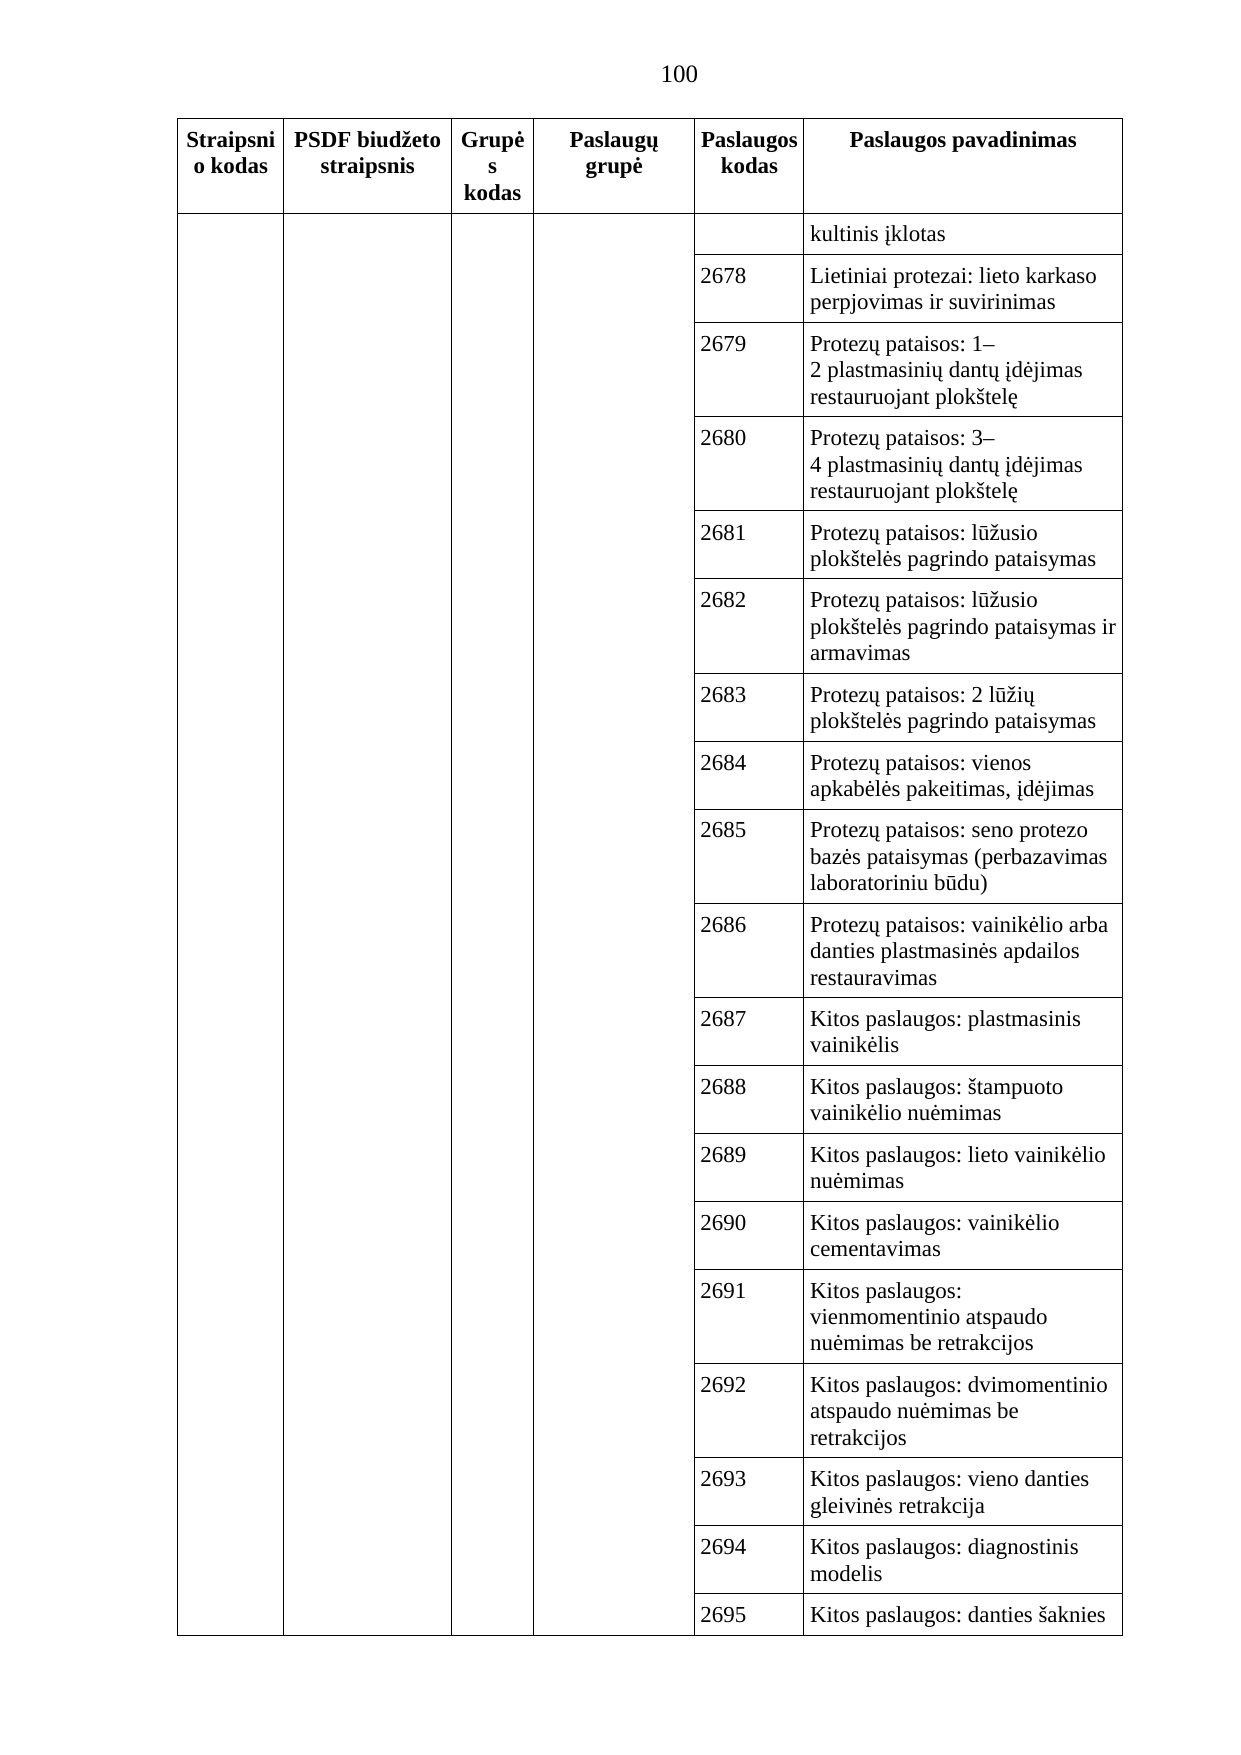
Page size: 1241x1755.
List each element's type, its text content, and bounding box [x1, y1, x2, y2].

table_header Paslaugų grupė [534, 119, 694, 212]
table_cell [284, 1457, 451, 1525]
table_cell [534, 1201, 694, 1269]
table_cell [178, 1269, 283, 1363]
table_cell [534, 1269, 694, 1363]
table_cell 2681 [695, 511, 803, 578]
table_cell [178, 1363, 283, 1457]
table_cell 2687 [695, 998, 803, 1065]
table_cell [452, 1065, 533, 1133]
table_header PSDF biudžeto straipsnis [284, 119, 451, 212]
table_cell [178, 416, 283, 510]
table_cell Kitos paslaugos: diagnostinis modelis [804, 1526, 1122, 1593]
table_cell [284, 1269, 451, 1363]
table_cell 2682 [695, 579, 803, 673]
table_cell 2694 [695, 1526, 803, 1593]
table_cell Kitos paslaugos: vienmomentinio atspaudo nuėmimas be retrakcijos [804, 1270, 1122, 1363]
table_cell [534, 1133, 694, 1201]
table_header Straipsnio kodas [178, 119, 283, 212]
table_cell [284, 578, 451, 673]
table_cell 2691 [695, 1270, 803, 1363]
table_cell [452, 741, 533, 808]
table_cell [452, 1201, 533, 1269]
table_cell 2679 [695, 323, 803, 416]
table_cell Protezų pataisos: 2 lūžių plokštelės pagrindo pataisymas [804, 674, 1122, 741]
table_cell [534, 1593, 694, 1634]
table_cell [178, 578, 283, 673]
table_cell Protezų pataisos: 3–4 plastmasinių dantų įdėjimas restauruojant plokštelę [804, 417, 1122, 510]
table_cell Protezų pataisos: seno protezo bazės pataisymas (perbazavimas laboratoriniu būdu) [804, 810, 1122, 903]
table_cell [534, 741, 694, 808]
table_cell [534, 1525, 694, 1593]
table_cell [178, 254, 283, 322]
table_cell 2692 [695, 1364, 803, 1457]
table_header Grupės kodas [452, 119, 533, 212]
table_cell kultinis įklotas [804, 214, 1122, 254]
table_cell Kitos paslaugos: vainikėlio cementavimas [804, 1202, 1122, 1269]
table_cell [178, 1065, 283, 1133]
table_cell Protezų pataisos: 1–2 plastmasinių dantų įdėjimas restauruojant plokštelę [804, 323, 1122, 416]
table_cell Kitos paslaugos: dvimomentinio atspaudo nuėmimas be retrakcijos [804, 1364, 1122, 1457]
table_cell [178, 1593, 283, 1634]
table_cell [284, 1593, 451, 1634]
table_cell [284, 254, 451, 322]
table_cell [534, 673, 694, 741]
table_cell [452, 416, 533, 510]
table_cell [534, 322, 694, 416]
table_cell 2689 [695, 1134, 803, 1201]
table_cell [534, 1065, 694, 1133]
table_cell [284, 1065, 451, 1133]
table_cell [284, 416, 451, 510]
table_cell [452, 1593, 533, 1634]
table_cell Kitos paslaugos: lieto vainikėlio nuėmimas [804, 1134, 1122, 1201]
table_cell [178, 1457, 283, 1525]
table_cell [284, 673, 451, 741]
table_cell [534, 578, 694, 673]
table_cell [178, 510, 283, 578]
table_cell [452, 903, 533, 997]
table_cell Protezų pataisos: lūžusio plokštelės pagrindo pataisymas ir armavimas [804, 579, 1122, 673]
table_cell [284, 214, 451, 254]
table_cell [534, 809, 694, 903]
table_cell Kitos paslaugos: štampuoto vainikėlio nuėmimas [804, 1066, 1122, 1133]
table_cell [284, 1363, 451, 1457]
table_cell 2695 [695, 1594, 803, 1634]
table_cell [284, 997, 451, 1065]
table_cell Kitos paslaugos: plastmasinis vainikėlis [804, 998, 1122, 1065]
table_cell [178, 997, 283, 1065]
table_cell [452, 997, 533, 1065]
table_cell Lietiniai protezai: lieto karkaso perpjovimas ir suvirinimas [804, 255, 1122, 322]
table_cell [534, 214, 694, 254]
table_cell [452, 1269, 533, 1363]
table_cell [284, 1201, 451, 1269]
table_cell Kitos paslaugos: vieno danties gleivinės retrakcija [804, 1458, 1122, 1525]
table_cell [534, 254, 694, 322]
table_cell [452, 510, 533, 578]
table_cell [178, 322, 283, 416]
table_cell [534, 510, 694, 578]
table_cell 2683 [695, 674, 803, 741]
table_cell [284, 903, 451, 997]
table_cell [284, 1133, 451, 1201]
table_cell [284, 1525, 451, 1593]
table_cell [178, 1525, 283, 1593]
table_cell [178, 1133, 283, 1201]
table_cell [695, 214, 803, 254]
table_cell [452, 1525, 533, 1593]
table_cell [452, 1457, 533, 1525]
table_cell [178, 809, 283, 903]
table_cell 2678 [695, 255, 803, 322]
table_cell [284, 322, 451, 416]
table_cell [178, 1201, 283, 1269]
table_cell [284, 741, 451, 808]
table_cell [284, 510, 451, 578]
table_cell [452, 1363, 533, 1457]
table_cell 2688 [695, 1066, 803, 1133]
table_cell [452, 1133, 533, 1201]
table_cell Protezų pataisos: vainikėlio arba danties plastmasinės apdailos restauravimas [804, 904, 1122, 997]
table_cell Protezų pataisos: lūžusio plokštelės pagrindo pataisymas [804, 511, 1122, 578]
table_cell [178, 214, 283, 254]
table_cell [534, 416, 694, 510]
table_cell [452, 578, 533, 673]
table_cell [452, 673, 533, 741]
table_cell [534, 997, 694, 1065]
table_cell Kitos paslaugos: danties šaknies [804, 1594, 1122, 1634]
table_cell [178, 741, 283, 808]
table_cell [452, 214, 533, 254]
table_cell [534, 1457, 694, 1525]
table_cell [534, 1363, 694, 1457]
table_header Paslaugos pavadinimas [804, 119, 1122, 212]
table_header Paslaugos kodas [695, 119, 803, 212]
table_cell 2685 [695, 810, 803, 903]
table_cell [284, 809, 451, 903]
table_cell [178, 673, 283, 741]
table_cell [452, 254, 533, 322]
table_cell 2686 [695, 904, 803, 997]
table_cell Protezų pataisos: vienos apkabėlės pakeitimas, įdėjimas [804, 742, 1122, 808]
table_cell [534, 903, 694, 997]
table_cell [452, 809, 533, 903]
table_cell 2680 [695, 417, 803, 510]
table_cell 2684 [695, 742, 803, 808]
table_cell [452, 322, 533, 416]
table_cell 2690 [695, 1202, 803, 1269]
table_cell 2693 [695, 1458, 803, 1525]
table_cell [178, 903, 283, 997]
